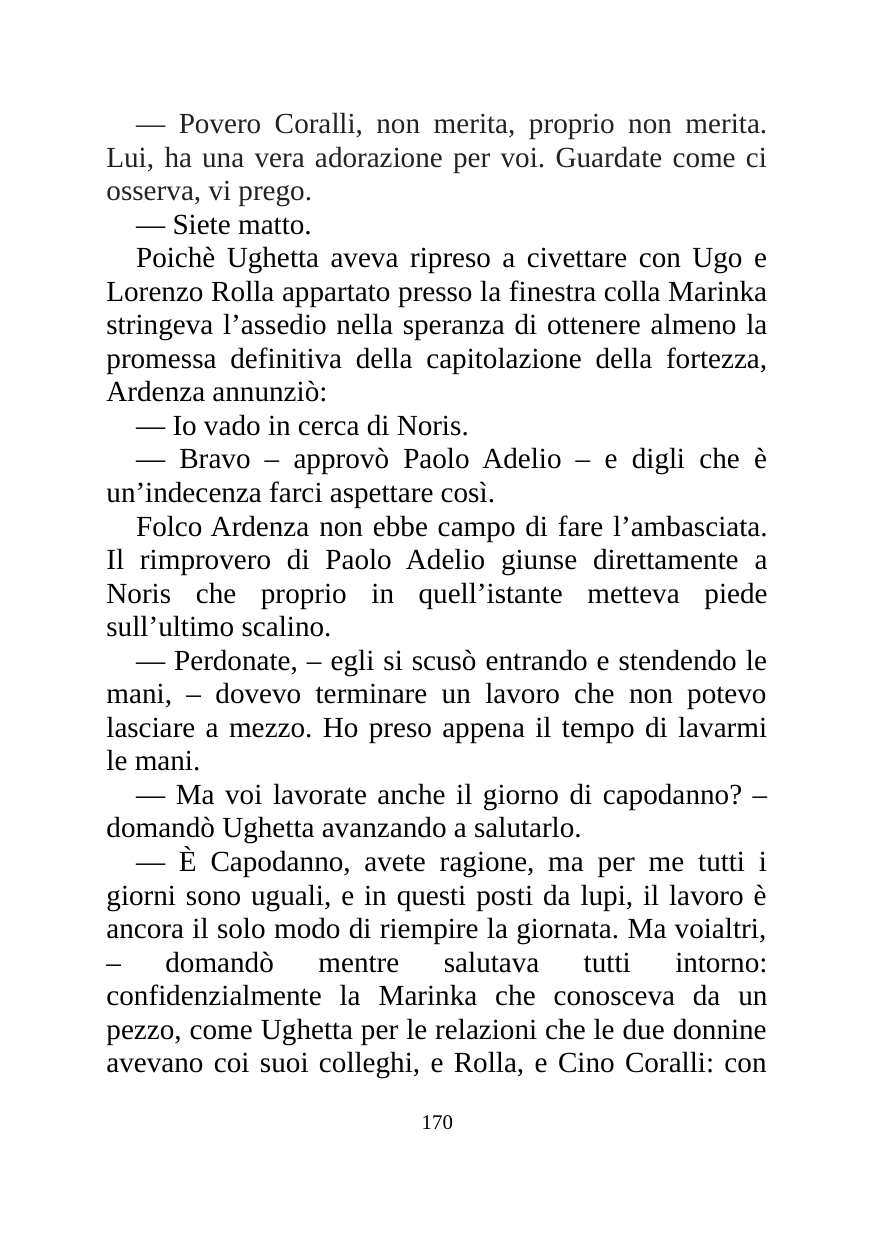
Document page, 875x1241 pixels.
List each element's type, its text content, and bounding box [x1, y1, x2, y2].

text Poichè Ughetta aveva ripreso a civettare con Ugo e Lorenzo Rolla appartato presso la finestra colla Marinka stringeva l’assedio nella speranza di ottenere almeno la promessa definitiva della capitolazione della fortezza, Ardenza annunziò: [106, 240, 768, 408]
text — Ma voi lavorate anche il giorno di capodanno? – domandò Ughetta avanzando a salutarlo. [106, 777, 768, 844]
text — Perdonate, – egli si scusò entrando e stendendo le mani, – dovevo terminare un lavoro che non potevo lasciare a mezzo. Ho preso appena il tempo di lavarmi le mani. [106, 643, 768, 777]
text Folco Ardenza non ebbe campo di fare l’ambasciata. Il rimprovero di Paolo Adelio giunse direttamente a Noris che proprio in quell’istante metteva piede sull’ultimo scalino. [106, 509, 768, 643]
text — Bravo – approvò Paolo Adelio – e digli che è un’indecenza farci aspettare così. [106, 442, 768, 509]
text — Siete matto. [106, 207, 768, 240]
text — Povero Coralli, non merita, proprio non merita. Lui, ha una vera adorazione per voi. Guardate come ci osserva, vi prego. [106, 106, 768, 207]
text — Io vado in cerca di Noris. [106, 408, 768, 442]
text — È Capodanno, avete ragione, ma per me tutti i giorni sono uguali, e in questi posti da lupi, il lavoro è ancora il solo modo di riempire la giornata. Ma voialtri, – domandò mentre salutava tutti intorno: confidenzialmente la Marinka che conosceva da un pezzo, come Ughetta per le relazioni che le due donnine avevano coi suoi colleghi, e Rolla, e Cino Coralli: con [106, 844, 768, 1079]
